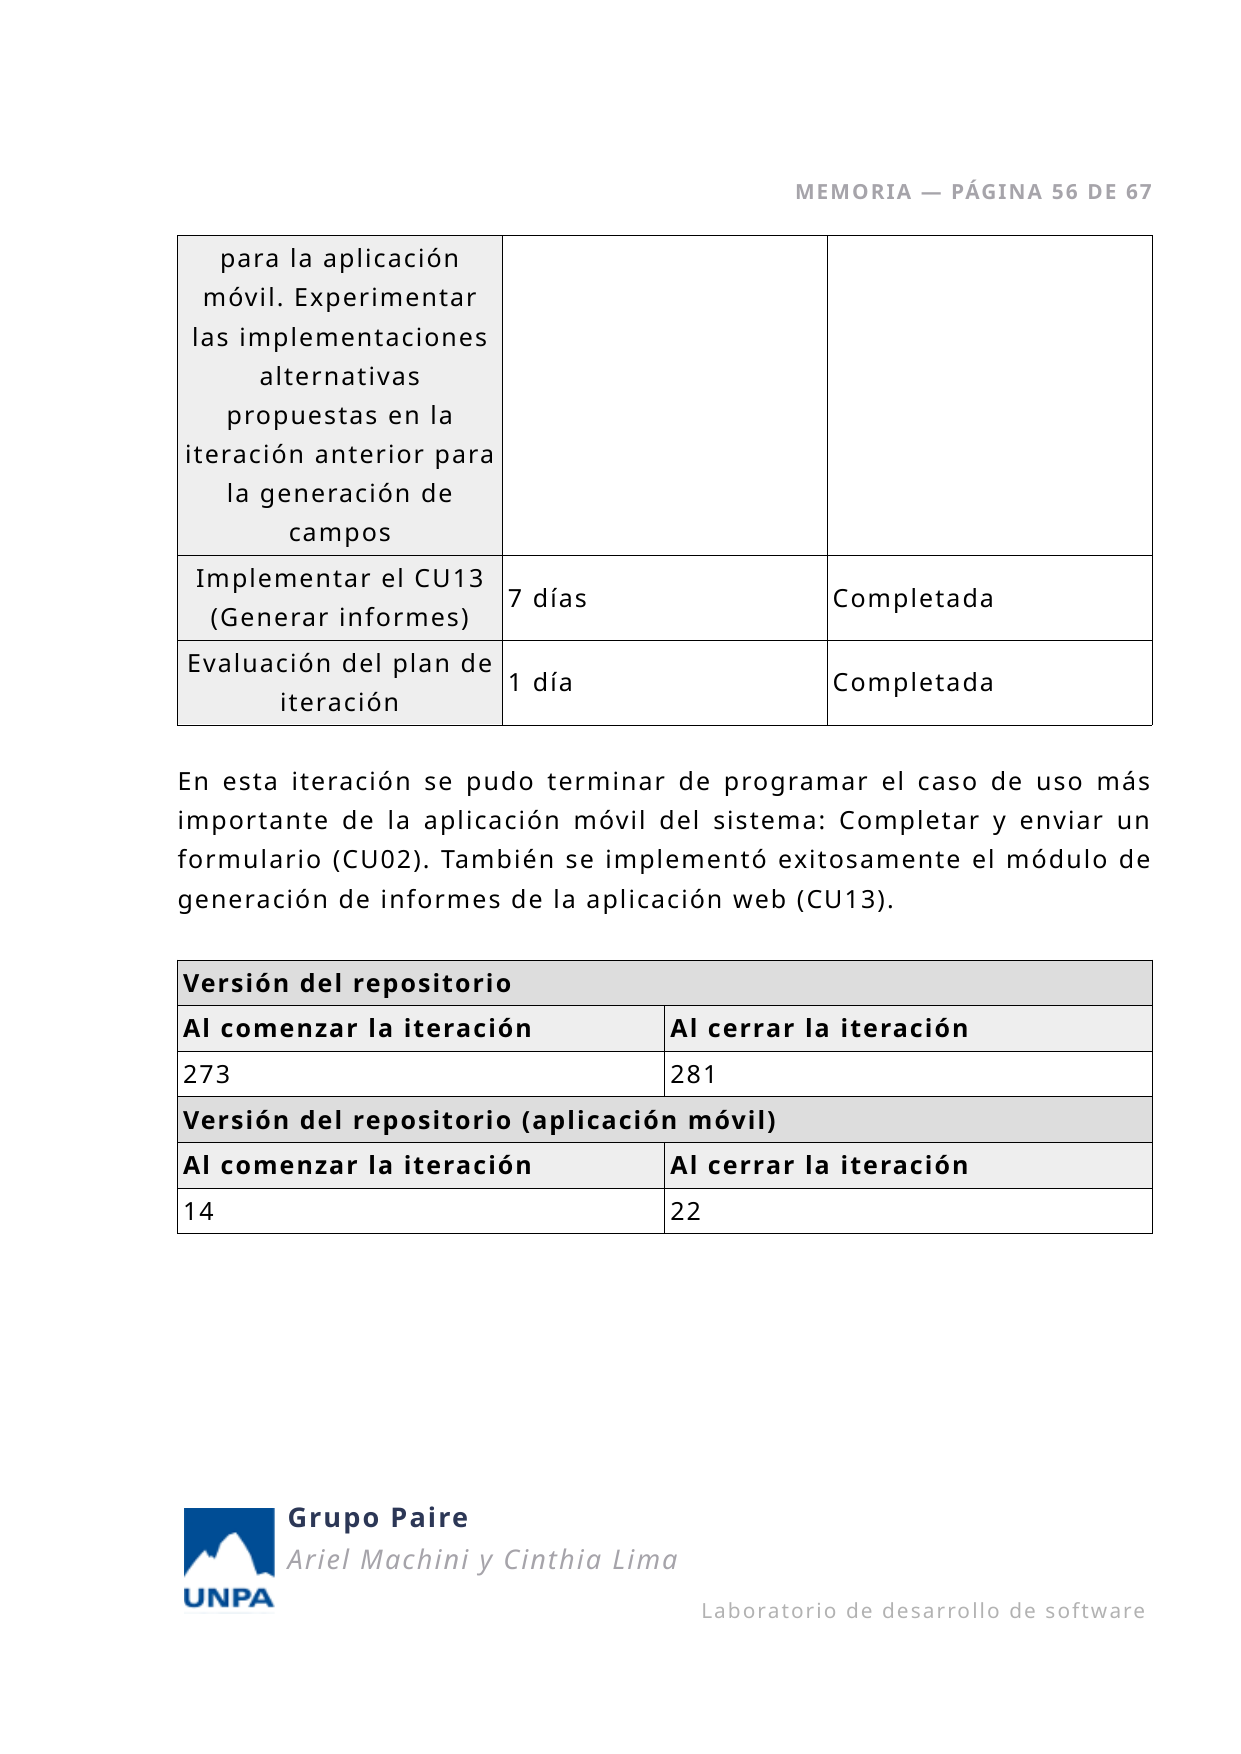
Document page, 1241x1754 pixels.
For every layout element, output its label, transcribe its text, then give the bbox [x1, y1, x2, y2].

table_cell para la aplicación móvil. Experimentar las implementaciones alternativas propuestas en la iteración anterior para la generación de campos [178, 236, 502, 555]
table_cell 281 [665, 1052, 1152, 1096]
table_cell 1 día [503, 641, 827, 724]
table_cell [503, 236, 827, 555]
table_cell 7 días [503, 556, 827, 640]
picture [184, 1508, 275, 1614]
table_cell [828, 236, 1152, 555]
table_cell Al comenzar la iteración [178, 1006, 664, 1051]
table_header Versión del repositorio [178, 961, 1152, 1005]
table_cell Al comenzar la iteración [178, 1143, 664, 1188]
table_cell Implementar el CU13 (Generar informes) [178, 556, 502, 640]
table_cell Evaluación del plan de iteración [178, 641, 502, 724]
table_cell 14 [178, 1189, 664, 1233]
table_cell Completada [828, 641, 1152, 724]
text En esta iteración se pudo terminar de programar el caso de uso más importante de la aplicación móvil del sistema: Completar y enviar un formulario (CU02). También se implementó exitosamente el módulo de generación de informes de la aplicación web (CU13). [177, 764, 1152, 915]
table_cell Al cerrar la iteración [665, 1143, 1152, 1188]
table_cell 22 [665, 1189, 1152, 1233]
table_cell Completada [828, 556, 1152, 640]
table_cell Versión del repositorio (aplicación móvil) [178, 1097, 1152, 1142]
table_cell Al cerrar la iteración [665, 1006, 1152, 1051]
table_cell 273 [178, 1052, 664, 1096]
